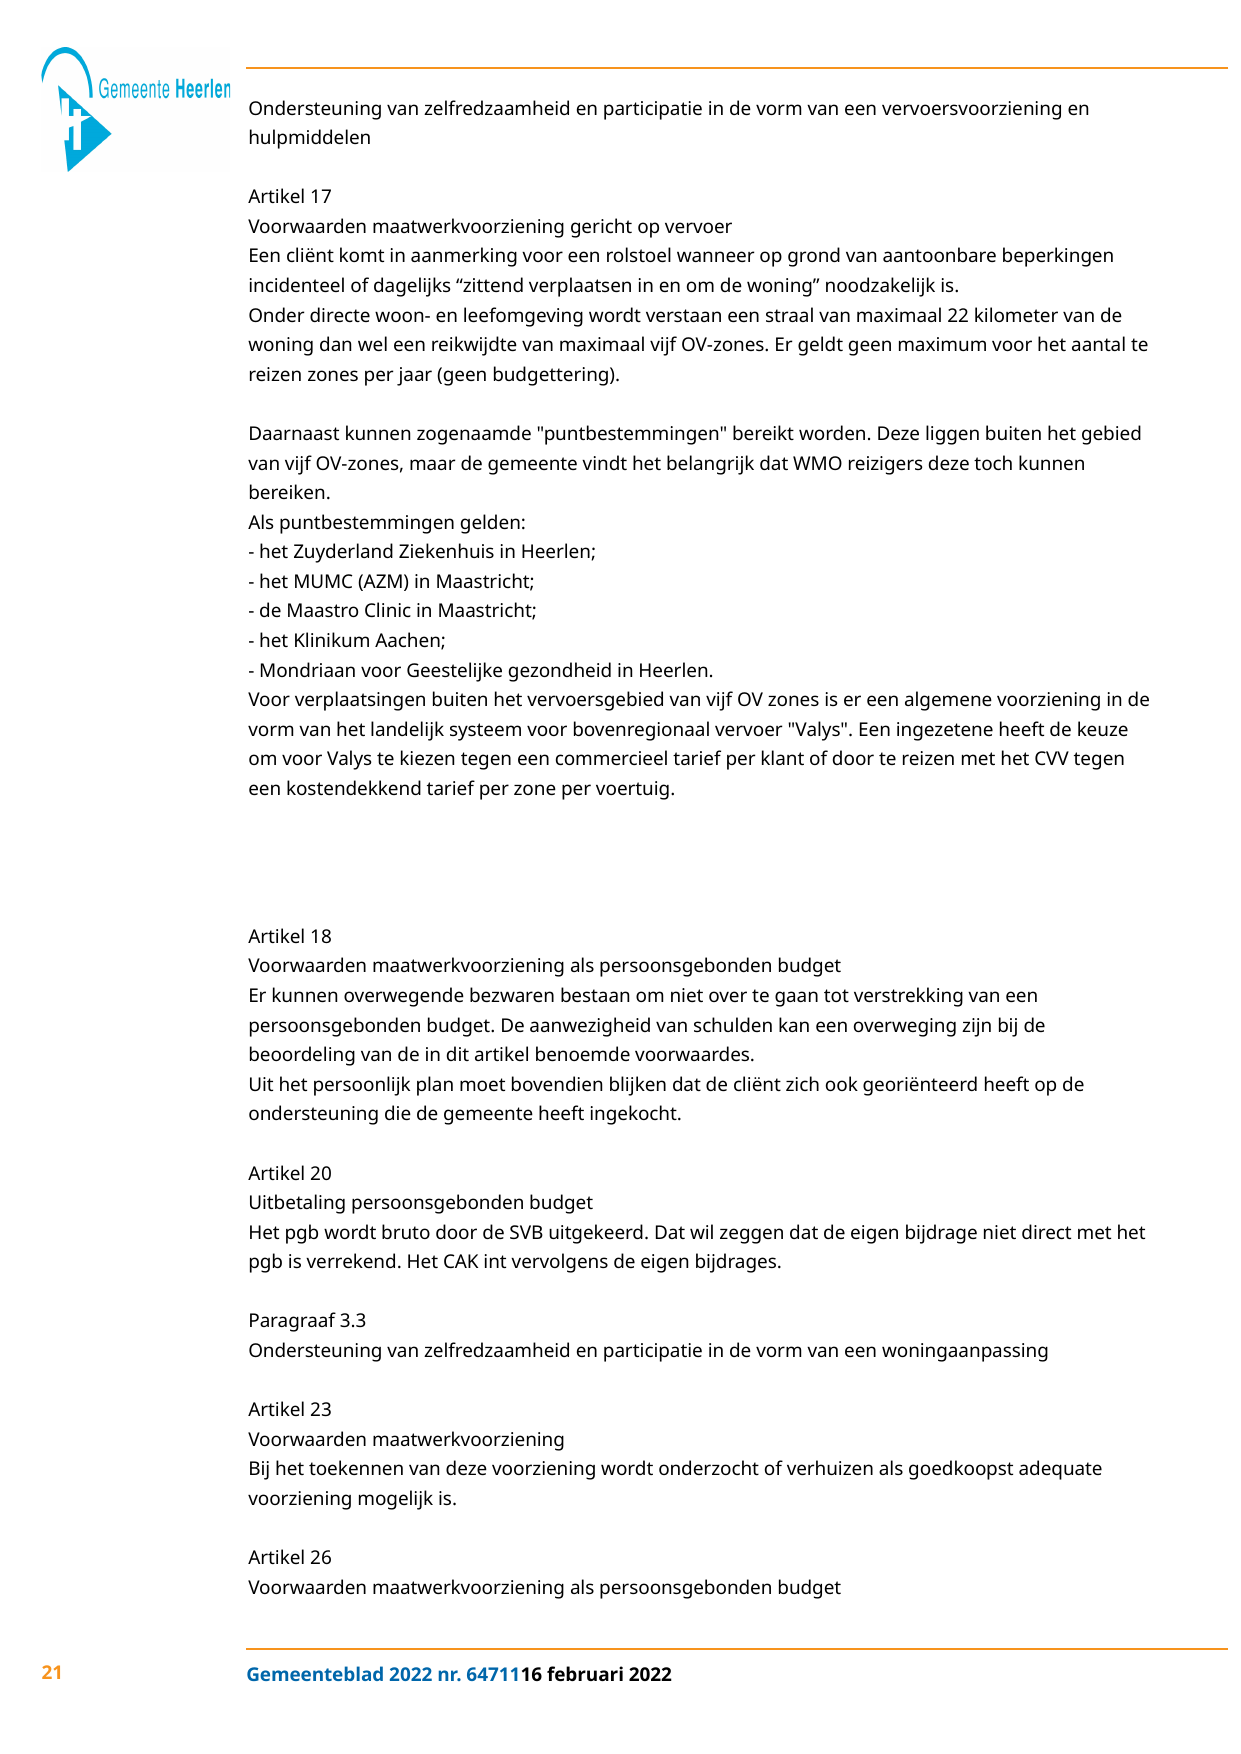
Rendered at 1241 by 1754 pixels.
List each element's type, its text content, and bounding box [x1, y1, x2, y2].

text Artikel 17 [248, 183, 1152, 209]
picture [41, 47, 59, 70]
text Voorwaarden maatwerkvoorziening [248, 1426, 1152, 1452]
text Voorwaarden maatwerkvoorziening gericht op vervoer [248, 213, 1152, 239]
picture [41, 47, 231, 172]
text - het Zuyderland Ziekenhuis in Heerlen; [248, 538, 1152, 564]
text Daarnaast kunnen zogenaamde "puntbestemmingen" bereikt worden. Deze liggen buiten het gebied van vijf OV-zones, maar de gemeente vindt het belangrijk dat WMO reizigers deze toch kunnen bereiken. [248, 420, 1152, 505]
text Artikel 18 [248, 923, 1152, 949]
text Uit het persoonlijk plan moet bovendien blijken dat de cliënt zich ook georiënteerd heeft op de ondersteuning die de gemeente heeft ingekocht. [248, 1071, 1152, 1126]
text Voor verplaatsingen buiten het vervoersgebied van vijf OV zones is er een algemene voorziening in de vorm van het landelijk systeem voor bovenregionaal vervoer "Valys". Een ingezetene heeft de keuze om voor Valys te kiezen tegen een commercieel tarief per klant of door te reizen met het CVV tegen een kostendekkend tarief per zone per voertuig. [248, 686, 1152, 801]
text Bij het toekennen van deze voorziening wordt onderzocht of verhuizen als goedkoopst adequate voorziening mogelijk is. [248, 1456, 1152, 1511]
text Ondersteuning van zelfredzaamheid en participatie in de vorm van een woningaanpassing [248, 1337, 1152, 1363]
text Artikel 20 [248, 1160, 1152, 1186]
text - Mondriaan voor Geestelijke gezondheid in Heerlen. [248, 657, 1152, 683]
text Als puntbestemmingen gelden: [248, 509, 1152, 535]
text Er kunnen overwegende bezwaren bestaan om niet over te gaan tot verstrekking van een persoonsgebonden budget. De aanwezigheid van schulden kan een overweging zijn bij de beoordeling van de in dit artikel benoemde voorwaardes. [248, 982, 1152, 1067]
text Voorwaarden maatwerkvoorziening als persoonsgebonden budget [248, 1574, 1152, 1600]
text Onder directe woon- en leefomgeving wordt verstaan een straal van maximaal 22 kilometer van de woning dan wel een reikwijdte van maximaal vijf OV-zones. Er geldt geen maximum voor het aantal te reizen zones per jaar (geen budgettering). [248, 302, 1152, 387]
text Artikel 23 [248, 1396, 1152, 1422]
text Artikel 26 [248, 1544, 1152, 1570]
text Het pgb wordt bruto door de SVB uitgekeerd. Dat wil zeggen dat de eigen bijdrage niet direct met het pgb is verrekend. Het CAK int vervolgens de eigen bijdrages. [248, 1219, 1152, 1274]
text Een cliënt komt in aanmerking voor een rolstoel wanneer op grond van aantoonbare beperkingen incidenteel of dagelijks “zittend verplaatsen in en om de woning” noodzakelijk is. [248, 243, 1152, 298]
text - het Klinikum Aachen; [248, 627, 1152, 653]
text - de Maastro Clinic in Maastricht; [248, 598, 1152, 623]
text Ondersteuning van zelfredzaamheid en participatie in de vorm van een vervoersvoorziening en hulpmiddelen [248, 95, 1152, 150]
text - het MUMC (AZM) in Maastricht; [248, 568, 1152, 594]
text Voorwaarden maatwerkvoorziening als persoonsgebonden budget [248, 953, 1152, 978]
text Uitbetaling persoonsgebonden budget [248, 1189, 1152, 1215]
text Paragraaf 3.3 [248, 1308, 1152, 1333]
